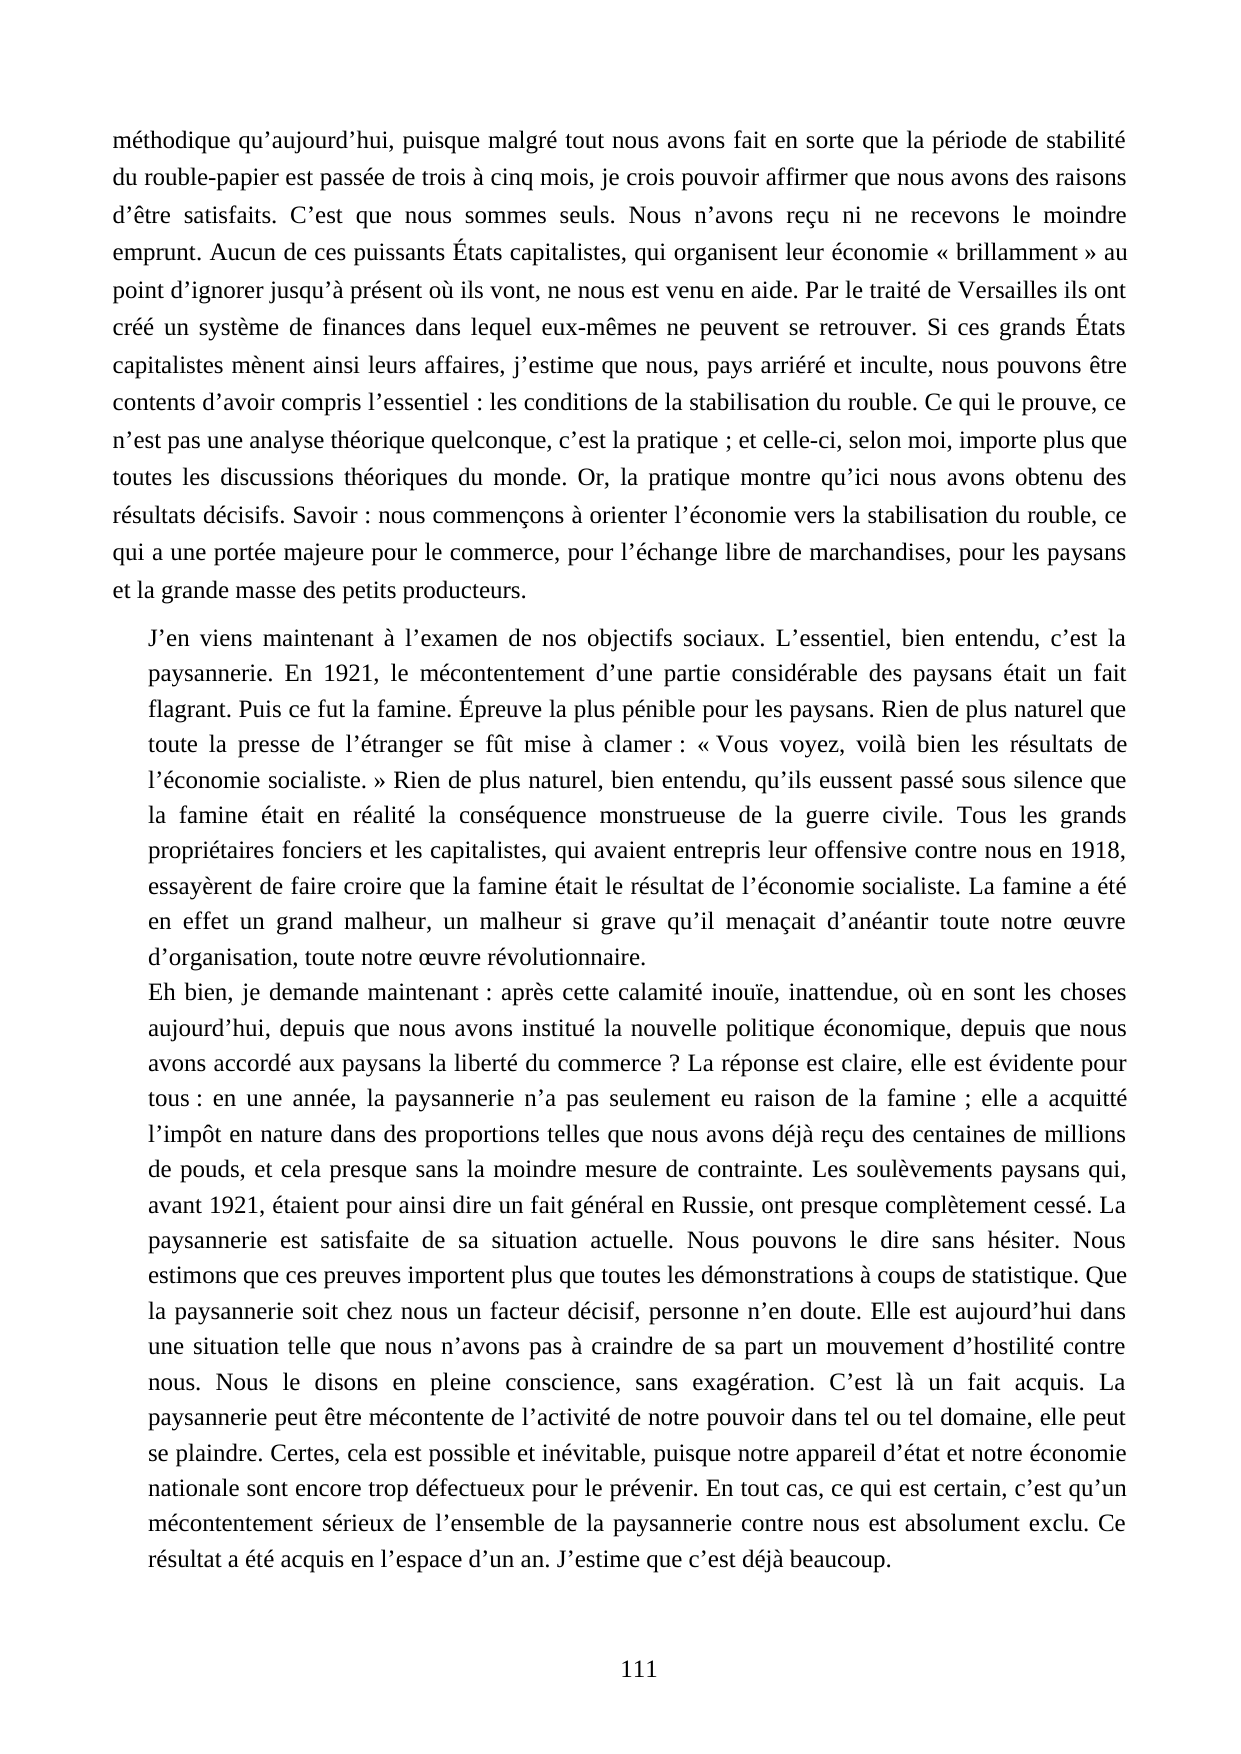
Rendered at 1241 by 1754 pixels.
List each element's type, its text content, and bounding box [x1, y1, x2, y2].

text méthodique qu’aujourd’hui, puisque malgré tout nous avons fait en sorte que la période de stabilité du rouble-papier est passée de trois à cinq mois, je crois pouvoir affirmer que nous avons des raisons d’être satisfaits. C’est que nous sommes seuls. Nous n’avons reçu ni ne recevons le moindre emprunt. Aucun de ces puissants États capitalistes, qui organisent leur économie « brillamment » au point d’ignorer jusqu’à présent où ils vont, ne nous est venu en aide. Par le traité de Versailles ils ont créé un système de finances dans lequel eux-mêmes ne peuvent se retrouver. Si ces grands États capitalistes mènent ainsi leurs affaires, j’estime que nous, pays arriéré et inculte, nous pouvons être contents d’avoir compris l’essentiel : les conditions de la stabilisation du rouble. Ce qui le prouve, ce n’est pas une analyse théorique quelconque, c’est la pratique ; et celle-ci, selon moi, importe plus que toutes les discussions théoriques du monde. Or, la pratique montre qu’ici nous avons obtenu des résultats décisifs. Savoir : nous commençons à orienter l’économie vers la stabilisation du rouble, ce qui a une portée majeure pour le commerce, pour l’échange libre de marchandises, pour les paysans et la grande masse des petits producteurs. [112, 118, 1128, 606]
text J’en viens maintenant à l’examen de nos objectifs sociaux. L’essentiel, bien entendu, c’est la paysannerie. En 1921, le mécontentement d’une partie considérable des paysans était un fait flagrant. Puis ce fut la famine. Épreuve la plus pénible pour les paysans. Rien de plus naturel que toute la presse de l’étranger se fût mise à clamer : « Vous voyez, voilà bien les résultats de l’économie socialiste. » Rien de plus naturel, bien entendu, qu’ils eussent passé sous silence que la famine était en réalité la conséquence monstrueuse de la guerre civile. Tous les grands propriétaires fonciers et les capitalistes, qui avaient entrepris leur offensive contre nous en 1918, essayèrent de faire croire que la famine était le résultat de l’économie socialiste. La famine a été en effet un grand malheur, un malheur si grave qu’il menaçait d’anéantir toute notre œuvre d’organisation, toute notre œuvre révolutionnaire. [148, 618, 1128, 972]
text Eh bien, je demande maintenant : après cette calamité inouïe, inattendue, où en sont les choses aujourd’hui, depuis que nous avons institué la nouvelle politique économique, depuis que nous avons accordé aux paysans la liberté du commerce ? La réponse est claire, elle est évidente pour tous : en une année, la paysannerie n’a pas seulement eu raison de la famine ; elle a acquitté l’impôt en nature dans des proportions telles que nous avons déjà reçu des centaines de millions de pouds, et cela presque sans la moindre mesure de contrainte. Les soulèvements paysans qui, avant 1921, étaient pour ainsi dire un fait général en Russie, ont presque complètement cessé. La paysannerie est satisfaite de sa situation actuelle. Nous pouvons le dire sans hésiter. Nous estimons que ces preuves importent plus que toutes les démonstrations à coups de statistique. Que la paysannerie soit chez nous un facteur décisif, personne n’en doute. Elle est aujourd’hui dans une situation telle que nous n’avons pas à craindre de sa part un mouvement d’hostilité contre nous. Nous le disons en pleine conscience, sans exagération. C’est là un fait acquis. La paysannerie peut être mécontente de l’activité de notre pouvoir dans tel ou tel domaine, elle peut se plaindre. Certes, cela est possible et inévitable, puisque notre appareil d’état et notre économie nationale sont encore trop défectueux pour le prévenir. En tout cas, ce qui est certain, c’est qu’un mécontentement sérieux de l’ensemble de la paysannerie contre nous est absolument exclu. Ce résultat a été acquis en l’espace d’un an. J’estime que c’est déjà beaucoup. [148, 972, 1128, 1574]
